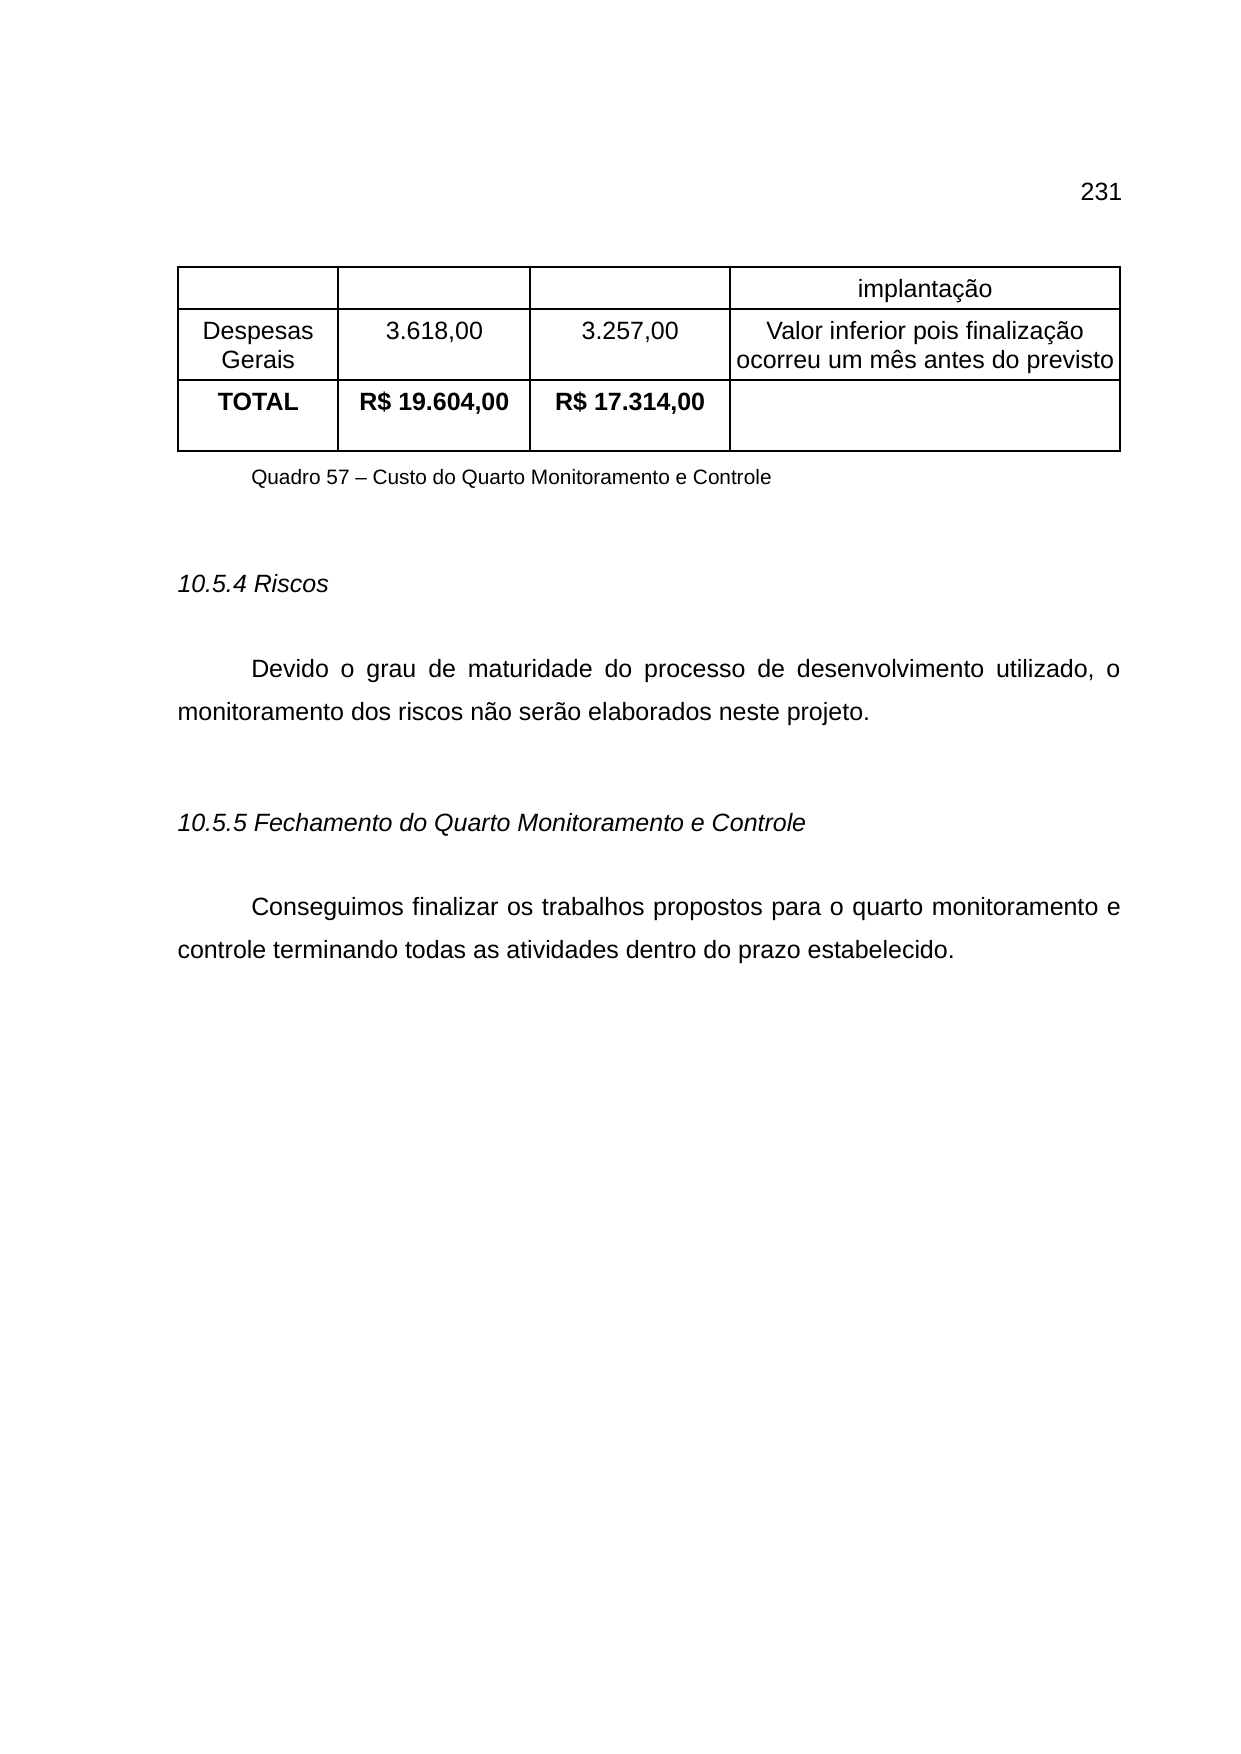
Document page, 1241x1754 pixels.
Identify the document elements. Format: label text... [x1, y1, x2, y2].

text Devido o grau de maturidade do processo de desenvolvimento utilizado, o monitoramento dos riscos não serão elaborados neste projeto. [177, 654, 1122, 726]
table_cell Valor inferior pois finalização ocorreu um mês antes do previsto [731, 310, 1119, 379]
subtitle 10.5.5 Fechamento do Quarto Monitoramento e Controle [177, 808, 1122, 837]
table_cell R$ 17.314,00 [531, 381, 729, 450]
table_cell [339, 268, 529, 308]
text Conseguimos finalizar os trabalhos propostos para o quarto monitoramento e controle terminando todas as atividades dentro do prazo estabelecido. [177, 892, 1122, 964]
table_cell TOTAL [179, 381, 337, 450]
subtitle 10.5.4 Riscos [177, 569, 1122, 598]
table_cell implantação [731, 268, 1119, 308]
text Quadro 57 – Custo do Quarto Monitoramento e Controle [177, 465, 1122, 489]
table_cell Despesas Gerais [179, 310, 337, 379]
table_cell [531, 268, 729, 308]
table_cell [731, 381, 1119, 450]
table_cell 3.618,00 [339, 310, 529, 379]
table_cell 3.257,00 [531, 310, 729, 379]
table_cell R$ 19.604,00 [339, 381, 529, 450]
table_cell [179, 268, 337, 308]
